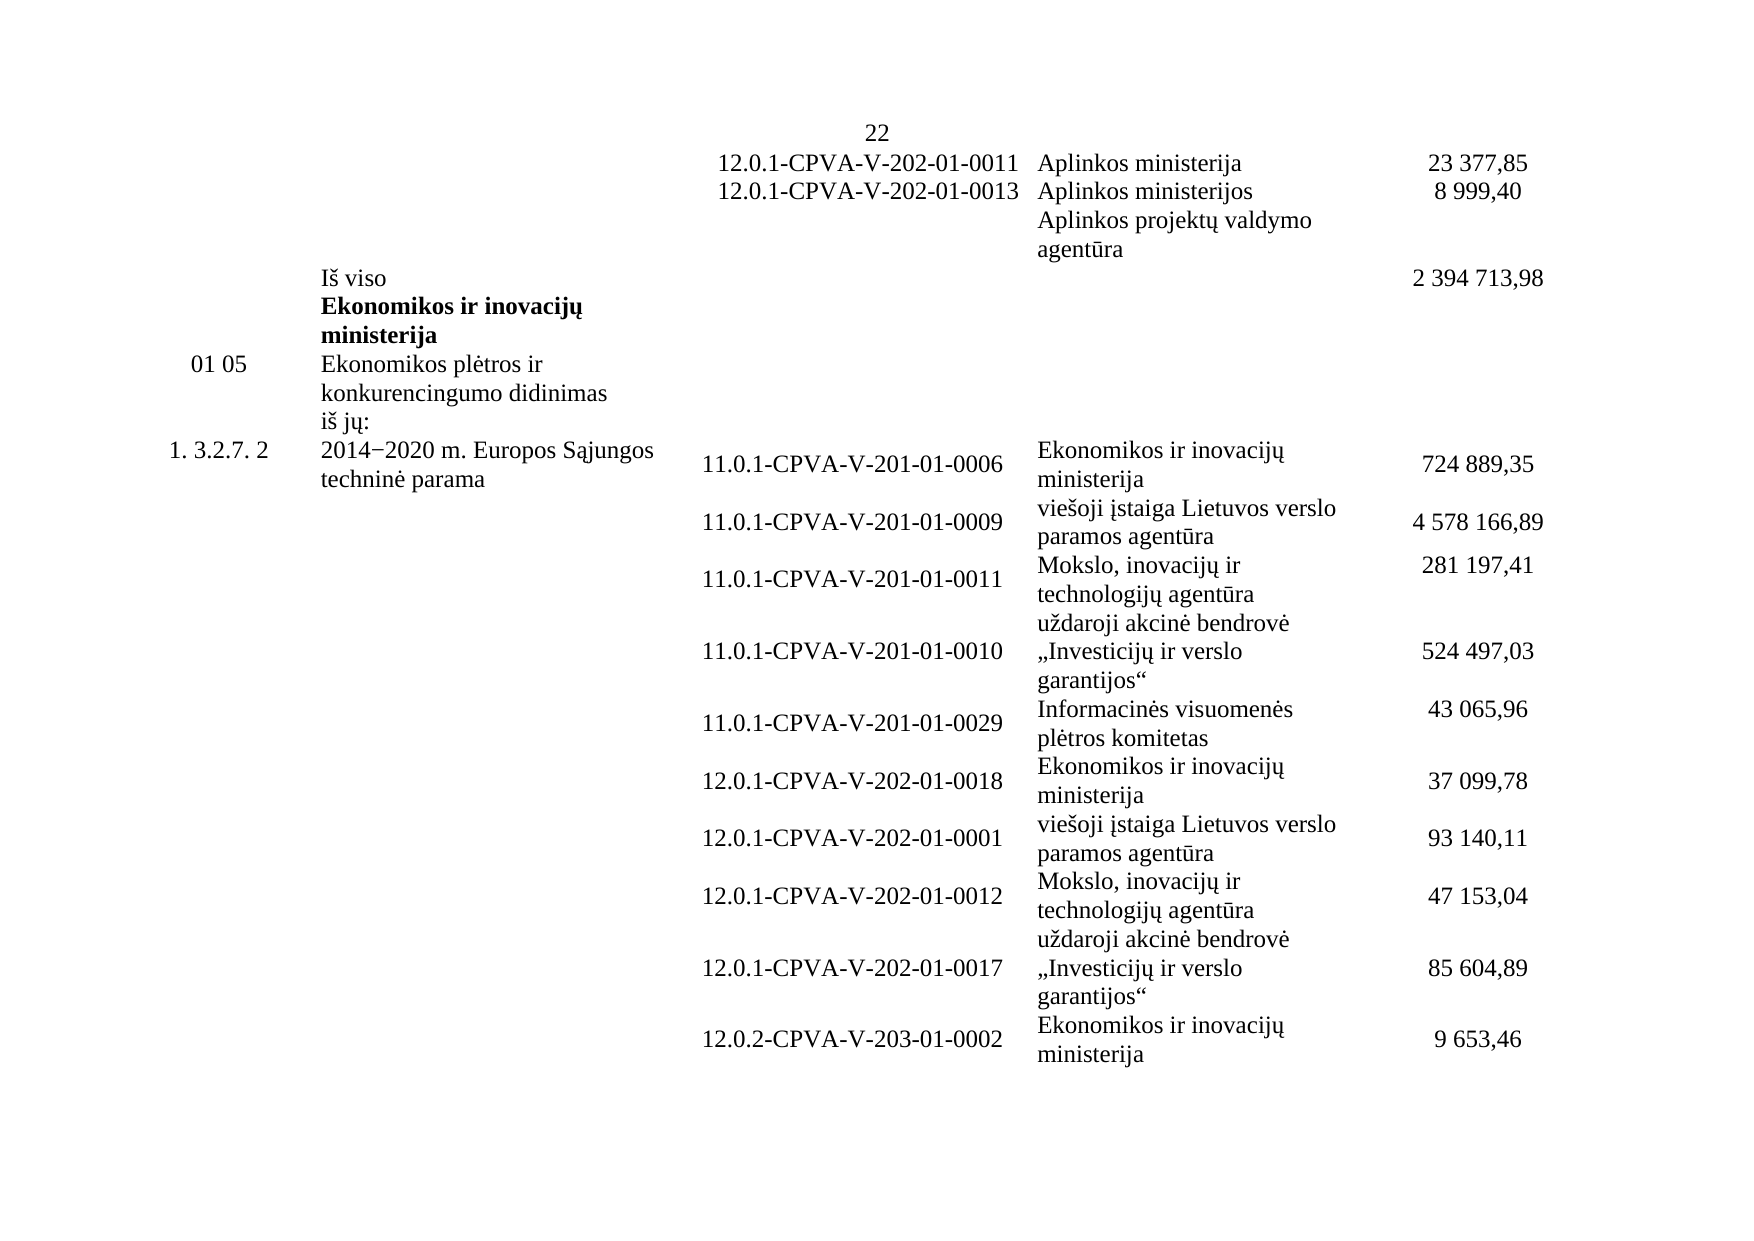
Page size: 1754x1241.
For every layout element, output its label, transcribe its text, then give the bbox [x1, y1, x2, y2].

table_cell Ekonomikos plėtros ir konkurencingumo didinimas [319, 349, 701, 406]
table_cell [118, 550, 319, 608]
table_cell 724 889,35 [1341, 435, 1615, 493]
table_cell 12.0.1-CPVA-V-202-01-0012 [701, 866, 1036, 924]
table_cell [701, 406, 1036, 435]
table_cell 12.0.2-CPVA-V-203-01-0002 [701, 1010, 1036, 1068]
table_cell 8 999,40 [1341, 176, 1615, 263]
table_cell [319, 550, 701, 608]
table_cell [1036, 349, 1341, 406]
table_cell [118, 406, 319, 435]
table_cell [118, 751, 319, 809]
table_cell [118, 148, 319, 176]
table_cell [1341, 349, 1615, 406]
table_cell 1. 3.2.7. 2 [118, 435, 319, 493]
table_cell [701, 263, 1036, 291]
table_cell 281 197,41 [1341, 550, 1615, 608]
table_cell 01 05 [118, 349, 319, 406]
table_cell 12.0.1-CPVA-V-202-01-0017 [701, 924, 1036, 1010]
table_cell 4 578 166,89 [1341, 493, 1615, 550]
table_cell [319, 493, 701, 550]
table_cell [118, 493, 319, 550]
table_cell 12.0.1-CPVA-V-202-01-0001 [701, 809, 1036, 866]
table_cell 524 497,03 [1341, 608, 1615, 694]
table_cell 2 394 713,98 [1341, 263, 1615, 291]
table_cell [1036, 263, 1341, 291]
table_cell Ekonomikos ir inovacijų ministerija [1036, 1010, 1341, 1068]
table_cell [319, 809, 701, 866]
table_cell [1341, 291, 1615, 349]
table_cell 12.0.1-CPVA-V-202-01-0013 [701, 176, 1036, 263]
table_cell [118, 1010, 319, 1068]
table_cell Mokslo, inovacijų ir technologijų agentūra [1036, 550, 1341, 608]
table_cell uždaroji akcinė bendrovė „Investicijų ir verslo garantijos“ [1036, 924, 1341, 1010]
table_cell [701, 291, 1036, 349]
table_cell [319, 148, 701, 176]
table_cell [1341, 406, 1615, 435]
table_cell 37 099,78 [1341, 751, 1615, 809]
table_cell [118, 809, 319, 866]
table_cell 12.0.1-CPVA-V-202-01-0018 [701, 751, 1036, 809]
table_cell 11.0.1-CPVA-V-201-01-0010 [701, 608, 1036, 694]
table_cell uždaroji akcinė bendrovė „Investicijų ir verslo garantijos“ [1036, 608, 1341, 694]
table_cell Ekonomikos ir inovacijų ministerija [1036, 435, 1341, 493]
table_cell Informacinės visuomenės plėtros komitetas [1036, 694, 1341, 751]
table_cell [319, 176, 701, 263]
table_cell [319, 866, 701, 924]
table_cell 85 604,89 [1341, 924, 1615, 1010]
table_cell [118, 608, 319, 694]
table_cell 11.0.1-CPVA-V-201-01-0009 [701, 493, 1036, 550]
table_cell viešoji įstaiga Lietuvos verslo paramos agentūra [1036, 809, 1341, 866]
table_cell [118, 263, 319, 291]
table_cell [319, 751, 701, 809]
table_cell Iš viso [319, 263, 701, 291]
table_cell [319, 694, 701, 751]
table_cell [118, 694, 319, 751]
table_cell Aplinkos ministerija [1036, 148, 1341, 176]
table_cell Ekonomikos ir inovacijų ministerija [1036, 751, 1341, 809]
table_cell iš jų: [319, 406, 701, 435]
table_cell 43 065,96 [1341, 694, 1615, 751]
table_cell [118, 291, 319, 349]
table_cell Mokslo, inovacijų ir technologijų agentūra [1036, 866, 1341, 924]
table_cell 23 377,85 [1341, 148, 1615, 176]
table_cell [319, 1010, 701, 1068]
table_cell 93 140,11 [1341, 809, 1615, 866]
table_cell 12.0.1-CPVA-V-202-01-0011 [701, 148, 1036, 176]
table_cell [319, 924, 701, 1010]
table_cell 47 153,04 [1341, 866, 1615, 924]
table_cell [1036, 406, 1341, 435]
table_cell [701, 349, 1036, 406]
table_cell 2014−2020 m. Europos Sąjungos techninė parama [319, 435, 701, 493]
table_cell 9 653,46 [1341, 1010, 1615, 1068]
table_cell [118, 866, 319, 924]
table_cell 11.0.1-CPVA-V-201-01-0029 [701, 694, 1036, 751]
table_cell [319, 608, 701, 694]
table_cell Ekonomikos ir inovacijų ministerija [319, 291, 701, 349]
table_cell [118, 176, 319, 263]
table_cell Aplinkos ministerijos Aplinkos projektų valdymo agentūra [1036, 176, 1341, 263]
table_cell 11.0.1-CPVA-V-201-01-0011 [701, 550, 1036, 608]
table_cell 11.0.1-CPVA-V-201-01-0006 [701, 435, 1036, 493]
table_cell viešoji įstaiga Lietuvos verslo paramos agentūra [1036, 493, 1341, 550]
table_cell [118, 924, 319, 1010]
table_cell [1036, 291, 1341, 349]
